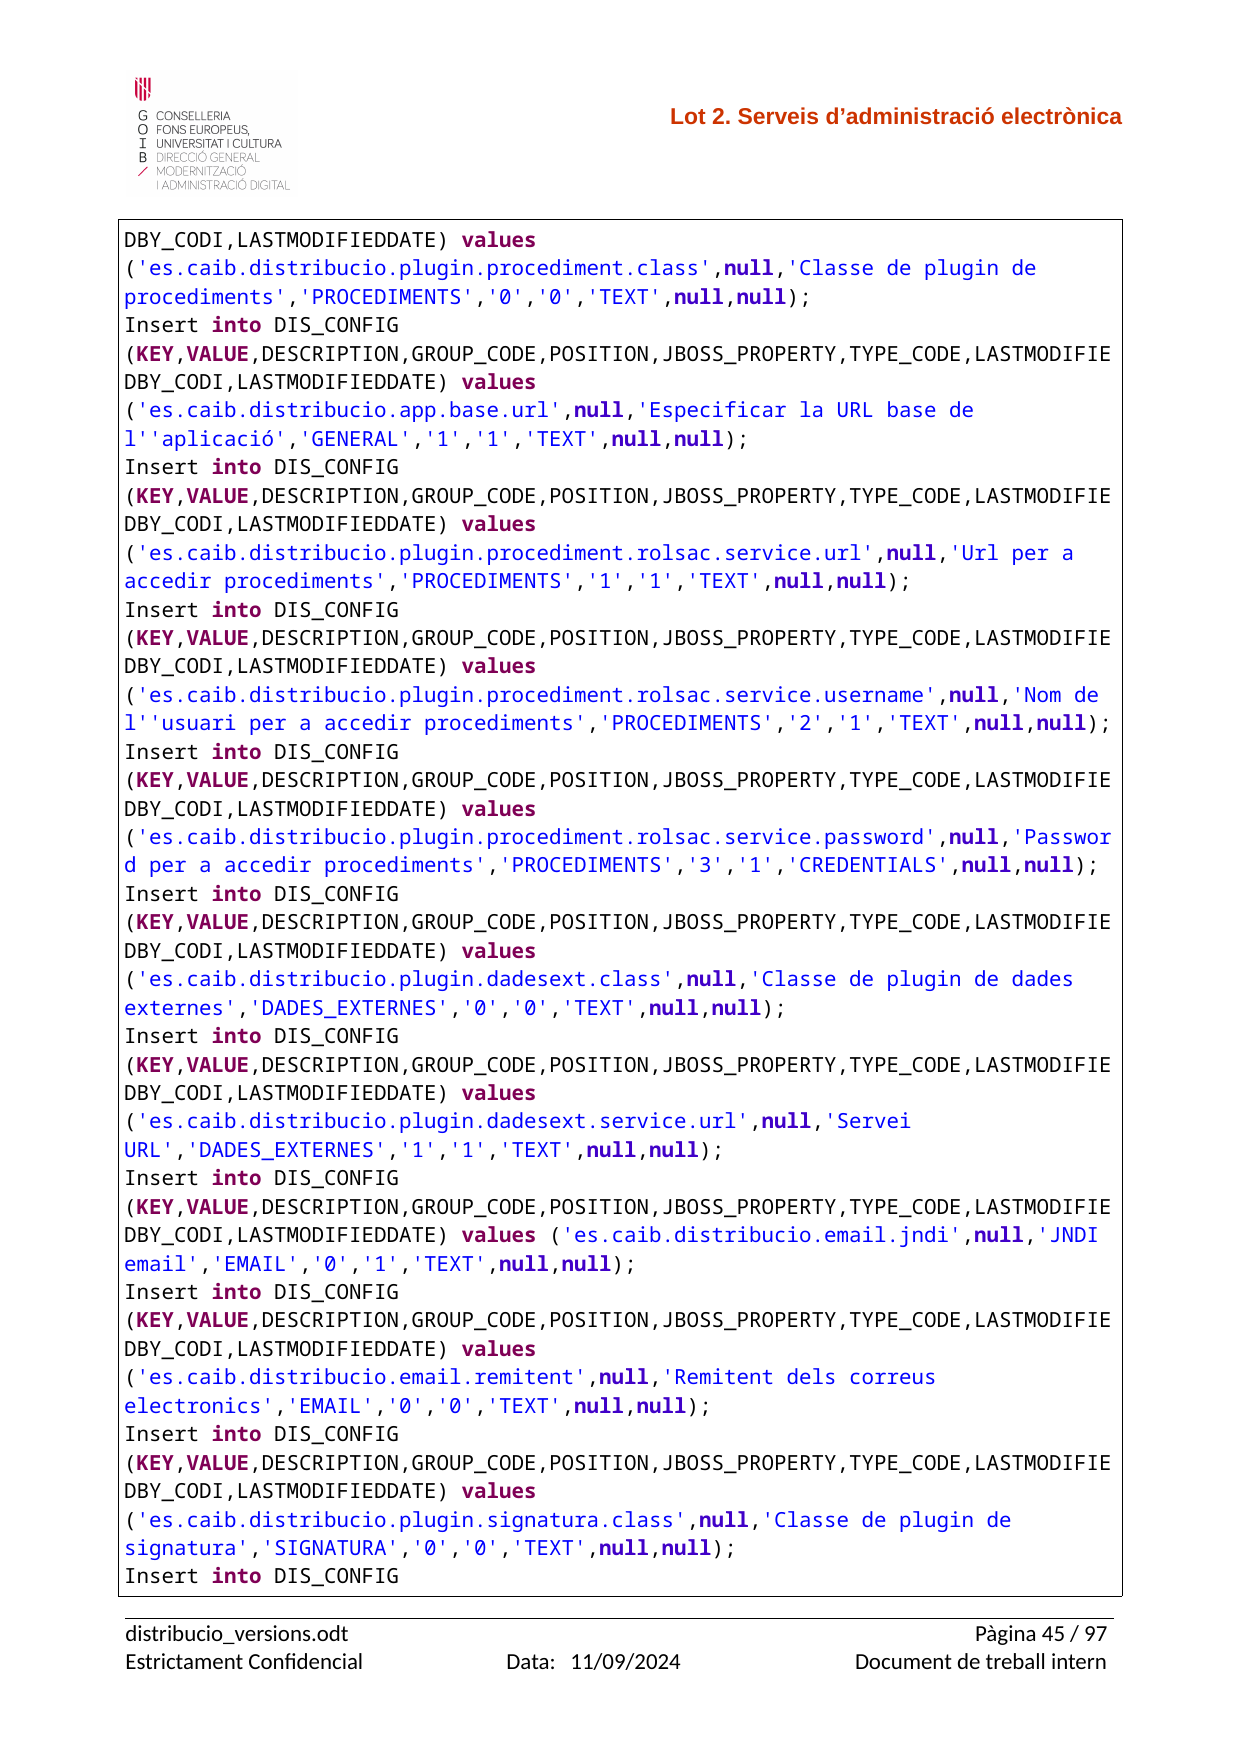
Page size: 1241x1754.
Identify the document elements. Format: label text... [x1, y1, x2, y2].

picture [126, 70, 299, 197]
table_header DBY_CODI,LASTMODIFIEDDATE) values ('es.caib.distribucio.plugin.procediment.class',null,'Classe de plugin de procediments','PROCEDIMENTS','0','0','TEXT',null,null); Insert into DIS_CONFIG (KEY,VALUE,DESCRIPTION,GROUP_CODE,POSITION,JBOSS_PROPERTY,TYPE_CODE,LASTMODIFIEDBY_CODI,LASTMODIFIEDDATE) values ('es.caib.distribucio.app.base.url',null,'Especificar la URL base de l''aplicació','GENERAL','1','1','TEXT',null,null); Insert into DIS_CONFIG (KEY,VALUE,DESCRIPTION,GROUP_CODE,POSITION,JBOSS_PROPERTY,TYPE_CODE,LASTMODIFIEDBY_CODI,LASTMODIFIEDDATE) values ('es.caib.distribucio.plugin.procediment.rolsac.service.url',null,'Url per a accedir procediments','PROCEDIMENTS','1','1','TEXT',null,null); Insert into DIS_CONFIG (KEY,VALUE,DESCRIPTION,GROUP_CODE,POSITION,JBOSS_PROPERTY,TYPE_CODE,LASTMODIFIEDBY_CODI,LASTMODIFIEDDATE) values ('es.caib.distribucio.plugin.procediment.rolsac.service.username',null,'Nom de l''usuari per a accedir procediments','PROCEDIMENTS','2','1','TEXT',null,null); Insert into DIS_CONFIG (KEY,VALUE,DESCRIPTION,GROUP_CODE,POSITION,JBOSS_PROPERTY,TYPE_CODE,LASTMODIFIEDBY_CODI,LASTMODIFIEDDATE) values ('es.caib.distribucio.plugin.procediment.rolsac.service.password',null,'Password per a accedir procediments','PROCEDIMENTS','3','1','CREDENTIALS',null,null); Insert into DIS_CONFIG (KEY,VALUE,DESCRIPTION,GROUP_CODE,POSITION,JBOSS_PROPERTY,TYPE_CODE,LASTMODIFIEDBY_CODI,LASTMODIFIEDDATE) values ('es.caib.distribucio.plugin.dadesext.class',null,'Classe de plugin de dades externes','DADES_EXTERNES','0','0','TEXT',null,null); Insert into DIS_CONFIG (KEY,VALUE,DESCRIPTION,GROUP_CODE,POSITION,JBOSS_PROPERTY,TYPE_CODE,LASTMODIFIEDBY_CODI,LASTMODIFIEDDATE) values ('es.caib.distribucio.plugin.dadesext.service.url',null,'Servei URL','DADES_EXTERNES','1','1','TEXT',null,null); Insert into DIS_CONFIG (KEY,VALUE,DESCRIPTION,GROUP_CODE,POSITION,JBOSS_PROPERTY,TYPE_CODE,LASTMODIFIEDBY_CODI,LASTMODIFIEDDATE) values ('es.caib.distribucio.email.jndi',null,'JNDI email','EMAIL','0','1','TEXT',null,null); Insert into DIS_CONFIG (KEY,VALUE,DESCRIPTION,GROUP_CODE,POSITION,JBOSS_PROPERTY,TYPE_CODE,LASTMODIFIEDBY_CODI,LASTMODIFIEDDATE) values ('es.caib.distribucio.email.remitent',null,'Remitent dels correus electronics','EMAIL','0','0','TEXT',null,null); Insert into DIS_CONFIG (KEY,VALUE,DESCRIPTION,GROUP_CODE,POSITION,JBOSS_PROPERTY,TYPE_CODE,LASTMODIFIEDBY_CODI,LASTMODIFIEDDATE) values ('es.caib.distribucio.plugin.signatura.class',null,'Classe de plugin de signatura','SIGNATURA','0','0','TEXT',null,null); Insert into DIS_CONFIG [119, 220, 1122, 1596]
